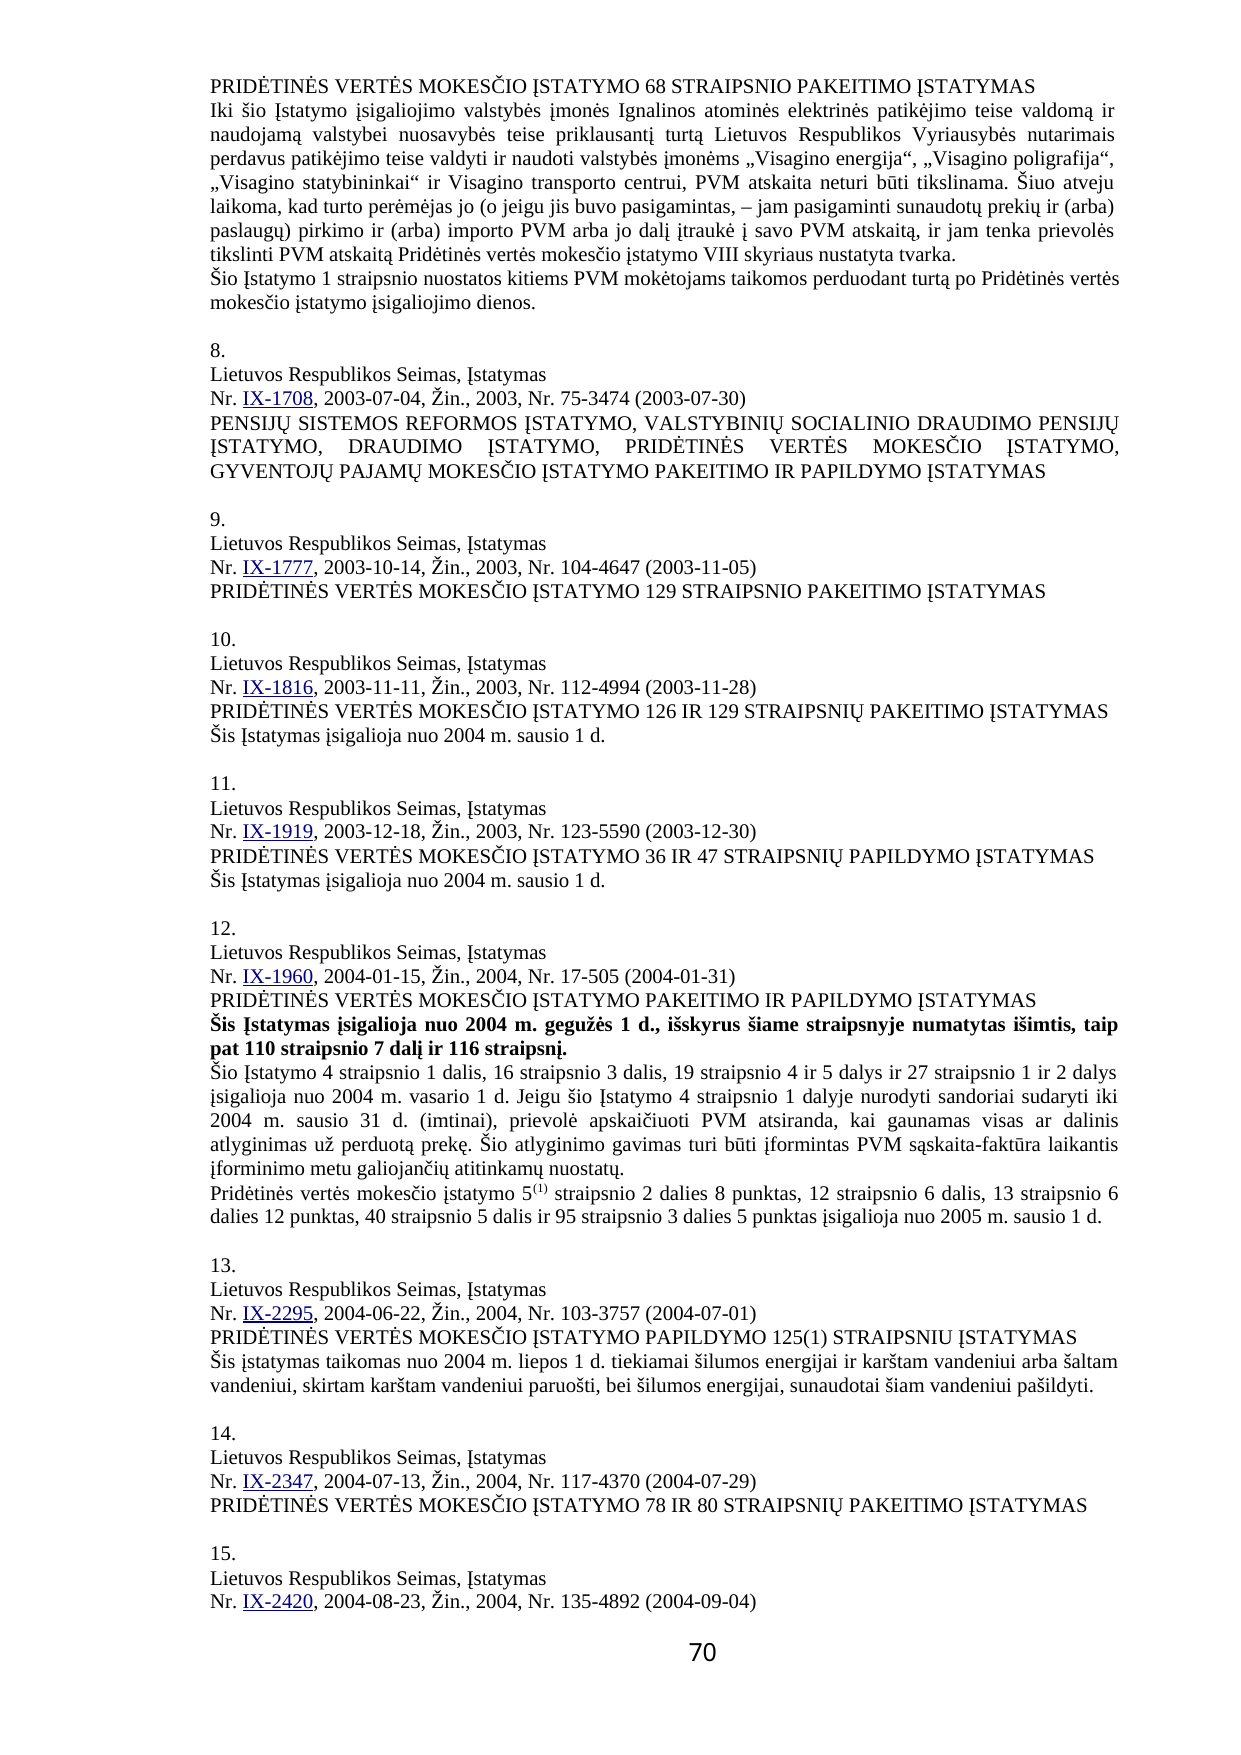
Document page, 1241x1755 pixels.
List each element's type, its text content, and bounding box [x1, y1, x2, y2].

text Pridėtinės vertės mokesčio įstatymo 5(1) straipsnio 2 dalies 8 punktas, 12 straipsnio 6 dalis, 13 straipsnio 6 dalies 12 punktas, 40 straipsnio 5 dalis ir 95 straipsnio 3 dalies 5 punktas įsigalioja nuo 2005 m. sausio 1 d. [210, 1180, 1120, 1228]
text Iki šio Įstatymo įsigaliojimo valstybės įmonės Ignalinos atominės elektrinės patikėjimo teise valdomą ir naudojamą valstybei nuosavybės teise priklausantį turtą Lietuvos Respublikos Vyriausybės nutarimais perdavus patikėjimo teise valdyti ir naudoti valstybės įmonėms „Visagino energija“, „Visagino poligrafija“, „Visagino statybininkai“ ir Visagino transporto centrui, PVM atskaita neturi būti tikslinama. Šiuo atveju laikoma, kad turto perėmėjas jo (o jeigu jis buvo pasigamintas, – jam pasigaminti sunaudotų prekių ir (arba) paslaugų) pirkimo ir (arba) importo PVM arba jo dalį įtraukė į savo PVM atskaitą, ir jam tenka prievolės tikslinti PVM atskaitą Pridėtinės vertės mokesčio įstatymo VIII skyriaus nustatyta tvarka. [210, 98, 1116, 266]
text Nr. IX-2347, 2004-07-13, Žin., 2004, Nr. 117-4370 (2004-07-29) [210, 1469, 1120, 1493]
text Lietuvos Respublikos Seimas, Įstatymas [210, 940, 1120, 964]
text PRIDĖTINĖS VERTĖS MOKESČIO ĮSTATYMO 78 IR 80 STRAIPSNIŲ PAKEITIMO ĮSTATYMAS [210, 1493, 1120, 1517]
text Šis Įstatymas įsigalioja nuo 2004 m. sausio 1 d. [210, 723, 1120, 747]
text 12. [210, 916, 1120, 940]
text Šis Įstatymas įsigalioja nuo 2004 m. gegužės 1 d., išskyrus šiame straipsnyje numatytas išimtis, taip pat 110 straipsnio 7 dalį ir 116 straipsnį. [210, 1012, 1120, 1060]
text PRIDĖTINĖS VERTĖS MOKESČIO ĮSTATYMO 126 IR 129 STRAIPSNIŲ PAKEITIMO ĮSTATYMAS [210, 699, 1120, 723]
text 13. [210, 1253, 1120, 1277]
text Lietuvos Respublikos Seimas, Įstatymas [210, 1445, 1120, 1469]
text 11. [210, 771, 1120, 795]
text Šis įstatymas taikomas nuo 2004 m. liepos 1 d. tiekiamai šilumos energijai ir karštam vandeniui arba šaltam vandeniui, skirtam karštam vandeniui paruošti, bei šilumos energijai, sunaudotai šiam vandeniui pašildyti. [210, 1349, 1120, 1397]
text 10. [210, 627, 1120, 651]
text Lietuvos Respublikos Seimas, Įstatymas [210, 651, 1120, 675]
text Šis Įstatymas įsigalioja nuo 2004 m. sausio 1 d. [210, 868, 1120, 892]
text Lietuvos Respublikos Seimas, Įstatymas [210, 1565, 1120, 1589]
text 15. [210, 1541, 1120, 1565]
text 14. [210, 1421, 1120, 1445]
text Lietuvos Respublikos Seimas, Įstatymas [210, 531, 1120, 555]
text Nr. IX-1960, 2004-01-15, Žin., 2004, Nr. 17-505 (2004-01-31) [210, 964, 1120, 988]
text PRIDĖTINĖS VERTĖS MOKESČIO ĮSTATYMO 68 STRAIPSNIO PAKEITIMO ĮSTATYMAS [210, 73, 1120, 98]
text PRIDĖTINĖS VERTĖS MOKESČIO ĮSTATYMO 129 STRAIPSNIO PAKEITIMO ĮSTATYMAS [210, 579, 1120, 603]
text Nr. IX-1919, 2003-12-18, Žin., 2003, Nr. 123-5590 (2003-12-30) [210, 819, 1120, 843]
text 9. [210, 507, 1120, 531]
text PRIDĖTINĖS VERTĖS MOKESČIO ĮSTATYMO 36 IR 47 STRAIPSNIŲ PAPILDYMO ĮSTATYMAS [210, 843, 1120, 868]
text Šio Įstatymo 1 straipsnio nuostatos kitiems PVM mokėtojams taikomos perduodant turtą po Pridėtinės vertės mokesčio įstatymo įsigaliojimo dienos. [210, 266, 1120, 314]
text Lietuvos Respublikos Seimas, Įstatymas [210, 362, 1120, 386]
text Lietuvos Respublikos Seimas, Įstatymas [210, 1277, 1120, 1301]
text Lietuvos Respublikos Seimas, Įstatymas [210, 795, 1120, 819]
text PRIDĖTINĖS VERTĖS MOKESČIO ĮSTATYMO PAPILDYMO 125(1) STRAIPSNIU ĮSTATYMAS [210, 1325, 1120, 1349]
text Nr. IX-2420, 2004-08-23, Žin., 2004, Nr. 135-4892 (2004-09-04) [210, 1589, 1120, 1613]
text Nr. IX-2295, 2004-06-22, Žin., 2004, Nr. 103-3757 (2004-07-01) [210, 1301, 1120, 1325]
text 8. [210, 338, 1120, 362]
text Nr. IX-1708, 2003-07-04, Žin., 2003, Nr. 75-3474 (2003-07-30) [210, 386, 1120, 410]
text PENSIJŲ SISTEMOS REFORMOS ĮSTATYMO, VALSTYBINIŲ SOCIALINIO DRAUDIMO PENSIJŲ ĮSTATYMO, DRAUDIMO ĮSTATYMO, PRIDĖTINĖS VERTĖS MOKESČIO ĮSTATYMO, GYVENTOJŲ PAJAMŲ MOKESČIO ĮSTATYMO PAKEITIMO IR PAPILDYMO ĮSTATYMAS [210, 410, 1120, 483]
text Šio Įstatymo 4 straipsnio 1 dalis, 16 straipsnio 3 dalis, 19 straipsnio 4 ir 5 dalys ir 27 straipsnio 1 ir 2 dalys įsigalioja nuo 2004 m. vasario 1 d. Jeigu šio Įstatymo 4 straipsnio 1 dalyje nurodyti sandoriai sudaryti iki 2004 m. sausio 31 d. (imtinai), prievolė apskaičiuoti PVM atsiranda, kai gaunamas visas ar dalinis atlyginimas už perduotą prekę. Šio atlyginimo gavimas turi būti įformintas PVM sąskaita-faktūra laikantis įforminimo metu galiojančių atitinkamų nuostatų. [210, 1060, 1120, 1180]
text PRIDĖTINĖS VERTĖS MOKESČIO ĮSTATYMO PAKEITIMO IR PAPILDYMO ĮSTATYMAS [210, 988, 1120, 1012]
text Nr. IX-1816, 2003-11-11, Žin., 2003, Nr. 112-4994 (2003-11-28) [210, 675, 1120, 699]
text Nr. IX-1777, 2003-10-14, Žin., 2003, Nr. 104-4647 (2003-11-05) [210, 555, 1120, 579]
